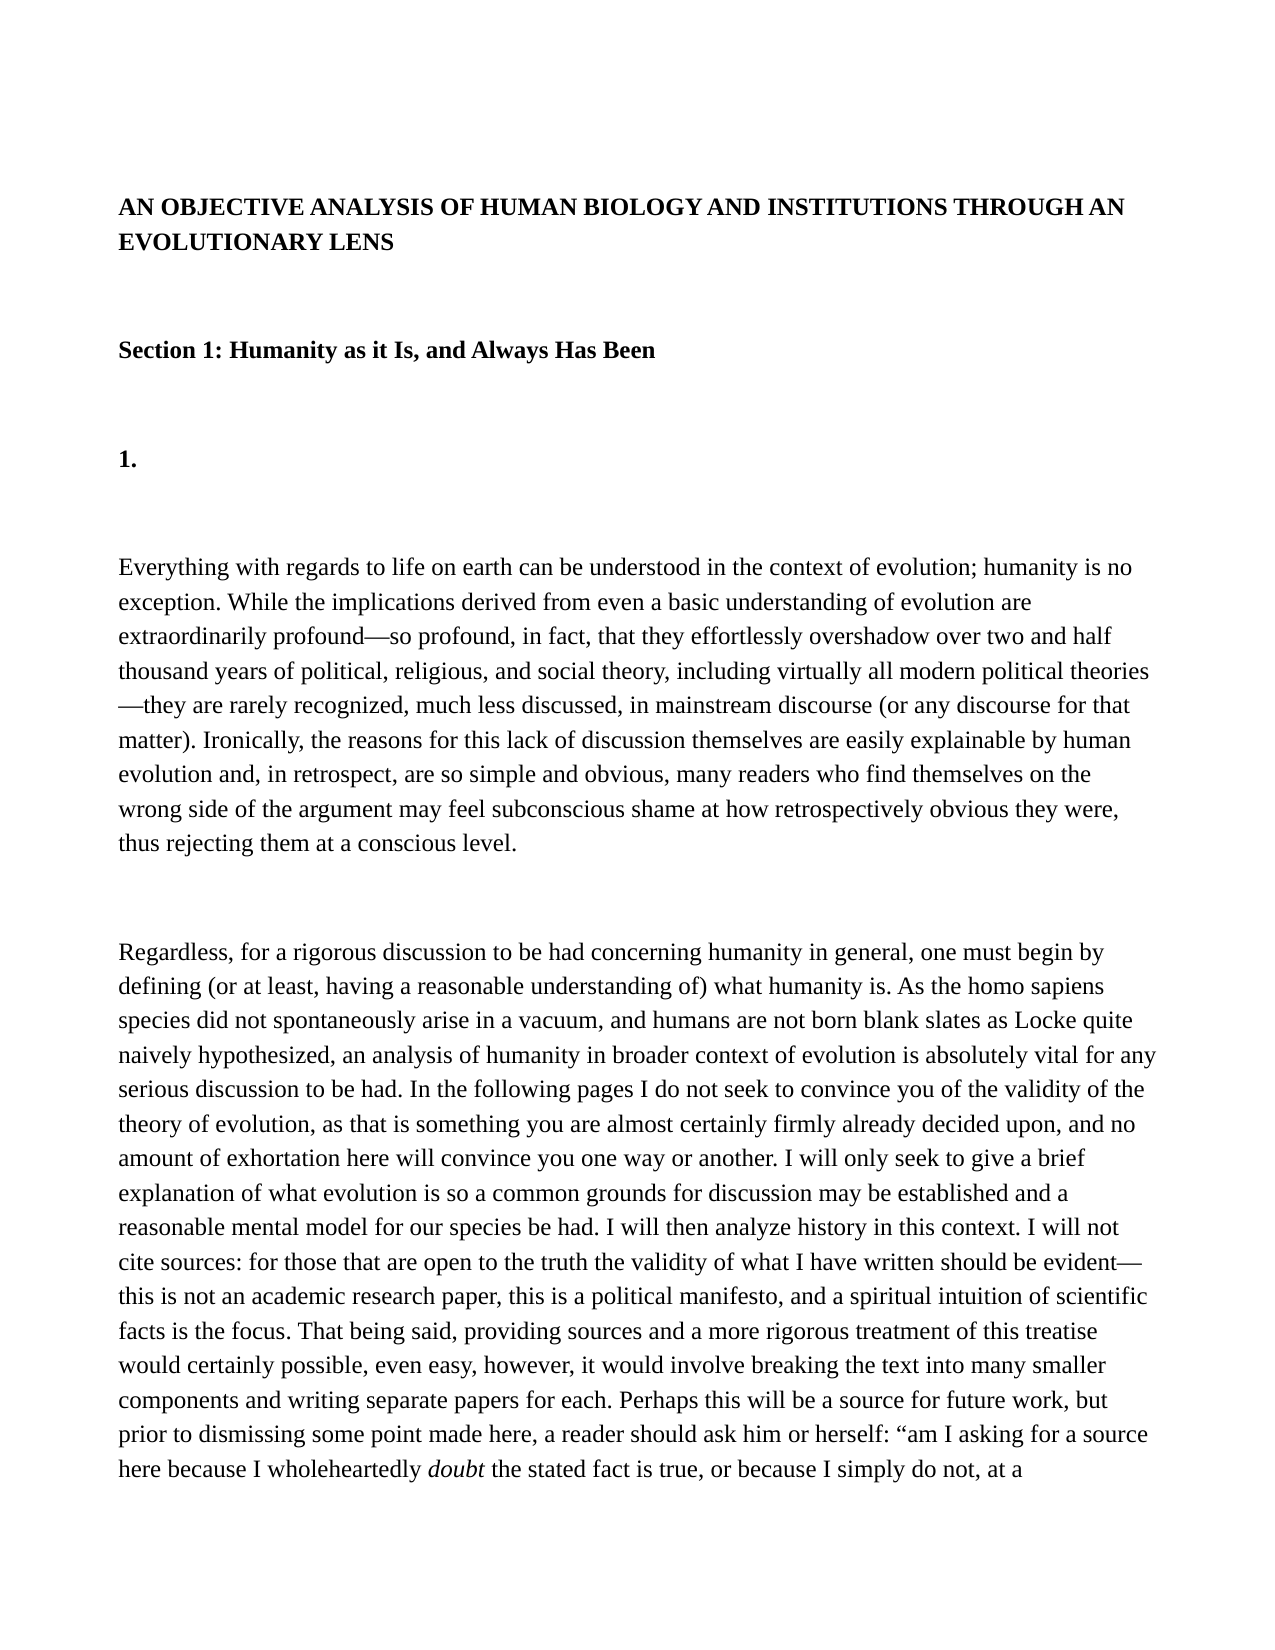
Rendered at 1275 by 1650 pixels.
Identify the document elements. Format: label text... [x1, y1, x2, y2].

text Section 1: Humanity as it Is, and Always Has Been [118, 335, 1157, 364]
text 1. [118, 444, 1157, 472]
text Regardless, for a rigorous discussion to be had concerning humanity in general, one must begin by defining (or at least, having a reasonable understanding of) what humanity is. As the homo sapiens species did not spontaneously arise in a vacuum, and humans are not born blank slates as Locke quite naively hypothesized, an analysis of humanity in broader context of evolution is absolutely vital for any serious discussion to be had. In the following pages I do not seek to convince you of the validity of the theory of evolution, as that is something you are almost certainly firmly already decided upon, and no amount of exhortation here will convince you one way or another. I will only seek to give a brief explanation of what evolution is so a common grounds for discussion may be established and a reasonable mental model for our species be had. I will then analyze history in this context. I will not cite sources: for those that are open to the truth the validity of what I have written should be evident—this is not an academic research paper, this is a political manifesto, and a spiritual intuition of scientific facts is the focus. That being said, providing sources and a more rigorous treatment of this treatise would certainly possible, even easy, however, it would involve breaking the text into many smaller components and writing separate papers for each. Perhaps this will be a source for future work, but prior to dismissing some point made here, a reader should ask him or herself: “am I asking for a source here because I wholeheartedly doubt the stated fact is true, or because I simply do not, at a [118, 937, 1157, 1483]
text Everything with regards to life on earth can be understood in the context of evolution; humanity is no exception. While the implications derived from even a basic understanding of evolution are extraordinarily profound—so profound, in fact, that they effortlessly overshadow over two and half thousand years of political, religious, and social theory, including virtually all modern political theories—they are rarely recognized, much less discussed, in mainstream discourse (or any discourse for that matter). Ironically, the reasons for this lack of discussion themselves are easily explainable by human evolution and, in retrospect, are so simple and obvious, many readers who find themselves on the wrong side of the argument may feel subconscious shame at how retrospectively obvious they were, thus rejecting them at a conscious level. [118, 552, 1157, 857]
text AN OBJECTIVE ANALYSIS OF HUMAN BIOLOGY AND INSTITUTIONS THROUGH AN EVOLUTIONARY LENS [118, 192, 1157, 255]
